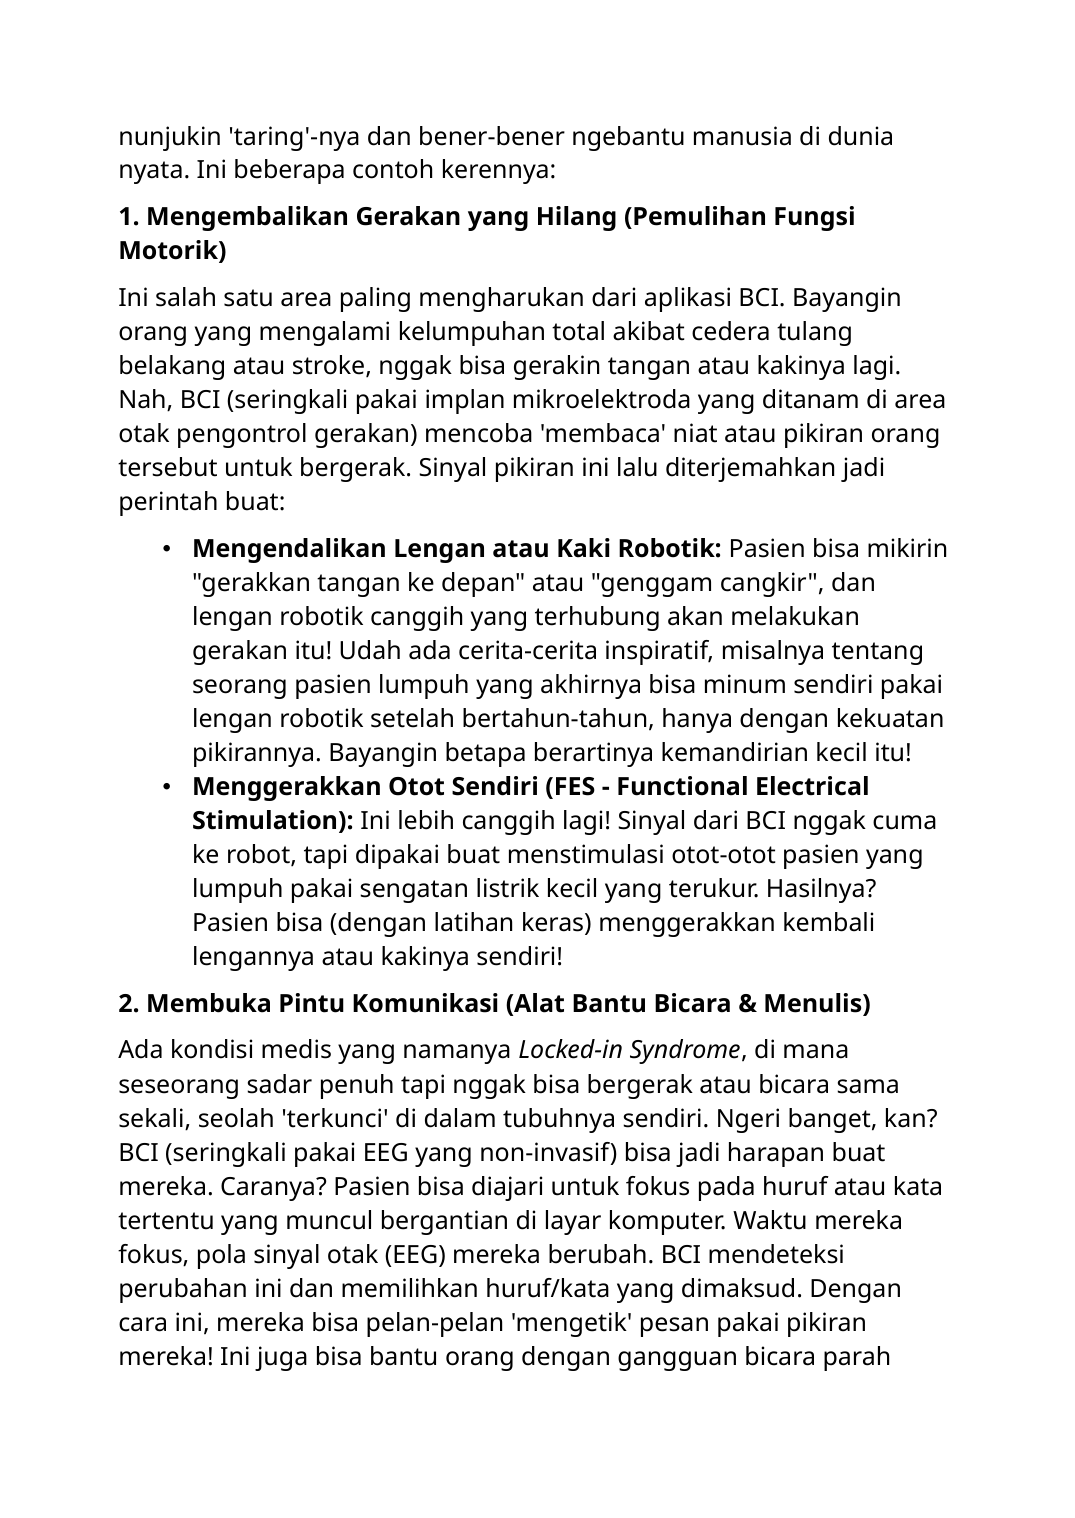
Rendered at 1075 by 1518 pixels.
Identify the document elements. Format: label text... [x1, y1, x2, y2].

text Ini salah satu area paling mengharukan dari aplikasi BCI. Bayangin orang yang mengalami kelumpuhan total akibat cedera tulang belakang atau stroke, nggak bisa gerakin tangan atau kakinya lagi. Nah, BCI (seringkali pakai implan mikroelektroda yang ditanam di area otak pengontrol gerakan) mencoba 'membaca' niat atau pikiran orang tersebut untuk bergerak. Sinyal pikiran ini lalu diterjemahkan jadi perintah buat: [118, 279, 957, 518]
text 1. Mengembalikan Gerakan yang Hilang (Pemulihan Fungsi Motorik) [118, 199, 957, 267]
text nunjukin 'taring'-nya dan bener-bener ngebantu manusia di dunia nyata. Ini beberapa contoh kerennya: [118, 118, 957, 186]
text Ada kondisi medis yang namanya Locked-in Syndrome, di mana seseorang sadar penuh tapi nggak bisa bergerak atau bicara sama sekali, seolah 'terkunci' di dalam tubuhnya sendiri. Ngeri banget, kan? BCI (seringkali pakai EEG yang non-invasif) bisa jadi harapan buat mereka. Caranya? Pasien bisa diajari untuk fokus pada huruf atau kata tertentu yang muncul bergantian di layar komputer. Waktu mereka fokus, pola sinyal otak (EEG) mereka berubah. BCI mendeteksi perubahan ini dan memilihkan huruf/kata yang dimaksud. Dengan cara ini, mereka bisa pelan-pelan 'mengetik' pesan pakai pikiran mereka! Ini juga bisa bantu orang dengan gangguan bicara parah [118, 1032, 957, 1373]
list Mengendalikan Lengan atau Kaki Robotik: Pasien bisa mikirin "gerakkan tangan ke depan" atau "genggam cangkir", dan lengan robotik canggih yang terhubung akan melakukan gerakan itu! Udah ada cerita-cerita inspiratif, misalnya tentang seorang pasien lumpuh yang akhirnya bisa minum sendiri pakai lengan robotik setelah bertahun-tahun, hanya dengan kekuatan pikirannya. Bayangin betapa berartinya kemandirian kecil itu! [162, 530, 957, 769]
text 2. Membuka Pintu Komunikasi (Alat Bantu Bicara & Menulis) [118, 986, 957, 1020]
list Menggerakkan Otot Sendiri (FES - Functional Electrical Stimulation): Ini lebih canggih lagi! Sinyal dari BCI nggak cuma ke robot, tapi dipakai buat menstimulasi otot-otot pasien yang lumpuh pakai sengatan listrik kecil yang terukur. Hasilnya? Pasien bisa (dengan latihan keras) menggerakkan kembali lengannya atau kakinya sendiri! [162, 769, 957, 973]
